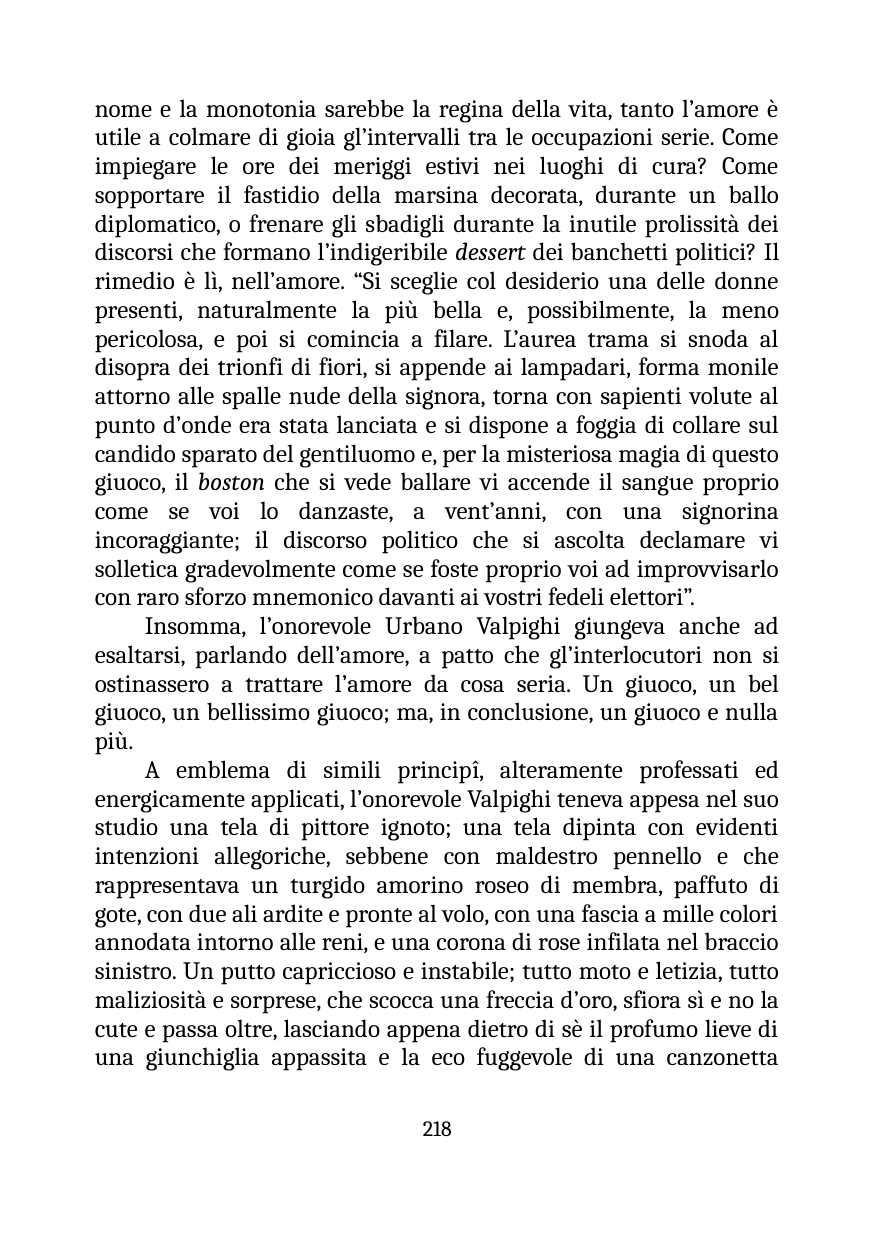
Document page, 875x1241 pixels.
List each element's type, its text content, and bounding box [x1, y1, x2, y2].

text nome e la monotonia sarebbe la regina della vita, tanto l’amore è utile a colmare di gioia gl’intervalli tra le occupazioni serie. Come impiegare le ore dei meriggi estivi nei luoghi di cura? Come sopportare il fastidio della marsina decorata, durante un ballo diplomatico, o frenare gli sbadigli durante la inutile prolissità dei discorsi che formano l’indigeribile dessert dei banchetti politici? Il rimedio è lì, nell’amore. “Si sceglie col desiderio una delle donne presenti, naturalmente la più bella e, possibilmente, la meno pericolosa, e poi si comincia a filare. L’aurea trama si snoda al disopra dei trionfi di fiori, si appende ai lampadari, forma monile attorno alle spalle nude della signora, torna con sapienti volute al punto d’onde era stata lanciata e si dispone a foggia di collare sul candido sparato del gentiluomo e, per la misteriosa magia di questo giuoco, il boston che si vede ballare vi accende il sangue proprio come se voi lo danzaste, a vent’anni, con una signorina incoraggiante; il discorso politico che si ascolta declamare vi solletica gradevolmente come se foste proprio voi ad improvvisarlo con raro sforzo mnemonico davanti ai vostri fedeli elettori”. [94, 94, 779, 612]
text A emblema di simili principî, alteramente professati ed energicamente applicati, l’onorevole Valpighi teneva appesa nel suo studio una tela di pittore ignoto; una tela dipinta con evidenti intenzioni allegoriche, sebbene con maldestro pennello e che rappresentava un turgido amorino roseo di membra, paffuto di gote, con due ali ardite e pronte al volo, con una fascia a mille colori annodata intorno alle reni, e una corona di rose infilata nel braccio sinistro. Un putto capriccioso e instabile; tutto moto e letizia, tutto maliziosità e sorprese, che scocca una freccia d’oro, sfiora sì e no la cute e passa oltre, lasciando appena dietro di sè il profumo lieve di una giunchiglia appassita e la eco fuggevole di una canzonetta [94, 756, 779, 1072]
text Insomma, l’onorevole Urbano Valpighi giungeva anche ad esaltarsi, parlando dell’amore, a patto che gl’interlocutori non si ostinassero a trattare l’amore da cosa seria. Un giuoco, un bel giuoco, un bellissimo giuoco; ma, in conclusione, un giuoco e nulla più. [94, 612, 779, 756]
